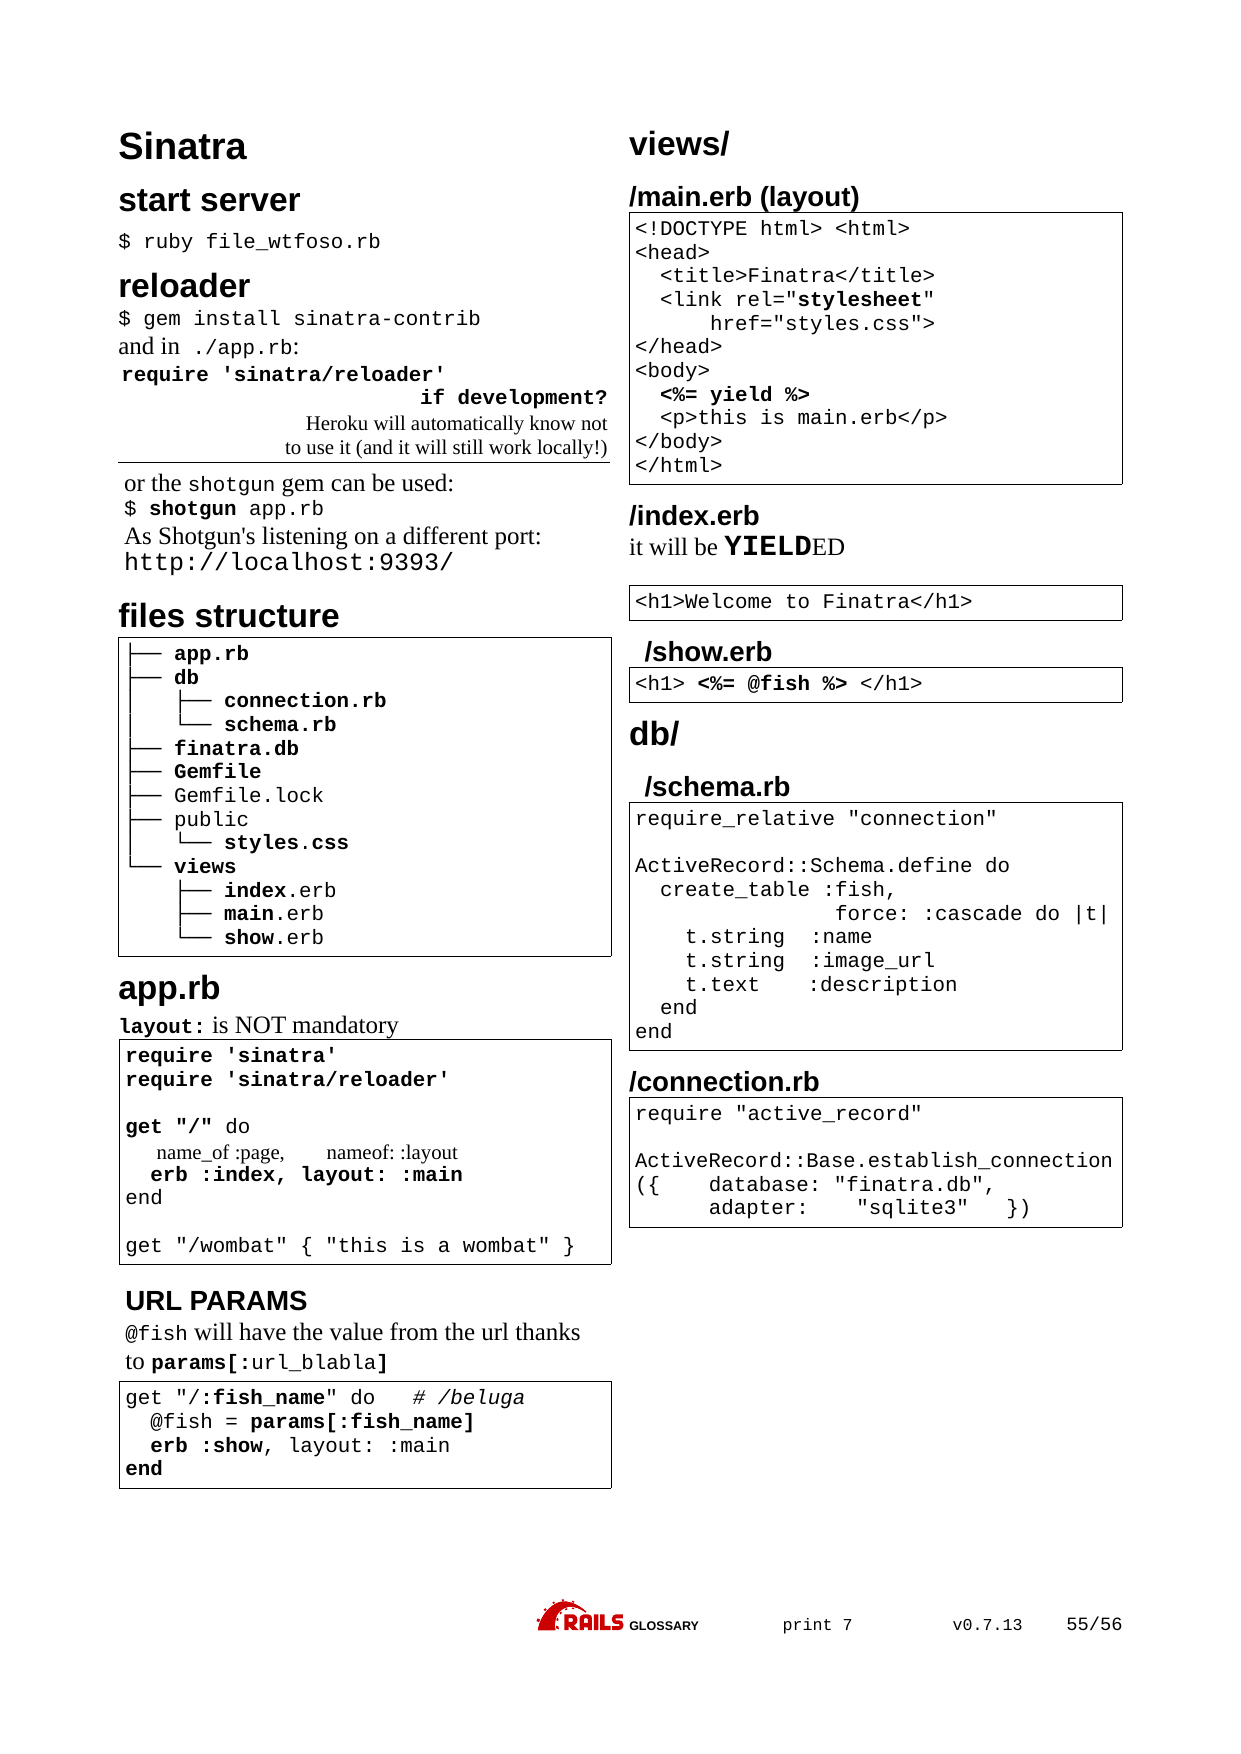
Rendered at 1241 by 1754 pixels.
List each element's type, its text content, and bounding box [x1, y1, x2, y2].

subtitle start server [118, 179, 611, 218]
table_header ├── app.rb ├── db │ ├── connection.rb │ └── schema.rb ├── finatra.db ├── Gemfile ├── Gemfile.lock ├── public │ └── styles.css └── views ├── index.erb ├── main.erb └── show.erb [119, 638, 611, 956]
subtitle /show.erb [629, 635, 1122, 667]
table_header require 'sinatra' require 'sinatra/reloader' get "/" do name_of :page, nameof: :layout erb :index, layout: :main end get "/wombat" { "this is a wombat" } [120, 1040, 611, 1264]
subtitle reloader [118, 266, 611, 305]
subtitle views/ [629, 124, 1122, 163]
table_header require 'sinatra/reloader' if development? Heroku will automatically know not to use it (and it will still work locally!) [118, 361, 610, 462]
text $ gem install sinatra-contrib [118, 308, 611, 331]
text $ ruby file_wtfoso.rb [118, 231, 611, 254]
table_header <!DOCTYPE html> <html> <head> <title>Finatra</title> <link rel="stylesheet" href="styles.css"> </head> <body> <%= yield %> <p>this is main.erb</p> </body> </html> [630, 213, 1122, 484]
table_cell URL PARAMS @fish will have the value from the url thanks to params[:url_blabla] [120, 1265, 611, 1381]
table_cell get "/:fish_name" do # /beluga @fish = params[:fish_name] erb :show, layout: :main end [120, 1382, 611, 1488]
subtitle Sinatra [118, 124, 611, 168]
table_cell or the shotgun gem can be used: $ shotgun app.rb As Shotgun's listening on a different port: http://localhost:9393/ [118, 463, 610, 584]
subtitle /main.erb (layout) [629, 180, 1122, 212]
table_header <h1>Welcome to Finatra</h1> [630, 586, 1122, 620]
text layout: is NOT mandatory [118, 1010, 611, 1039]
table_header require "active_record" ActiveRecord::Base.establish_connection({ database: "finatra.db", adapter: "sqlite3" }) [630, 1098, 1122, 1227]
text and in ./app.rb: [118, 331, 611, 361]
subtitle /connection.rb [629, 1065, 1122, 1097]
table_header <h1> <%= @fish %> </h1> [630, 668, 1122, 702]
subtitle /index.erb [629, 499, 1122, 531]
subtitle files structure [118, 596, 611, 634]
subtitle /schema.rb [629, 770, 1122, 802]
subtitle app.rb [118, 968, 611, 1007]
text it will be YIELDED [629, 531, 1122, 564]
subtitle db/ [629, 714, 1122, 753]
table_header require_relative "connection" ActiveRecord::Schema.define do create_table :fish, force: :cascade do |t| t.string :name t.string :image_url t.text :description end end [630, 803, 1122, 1050]
